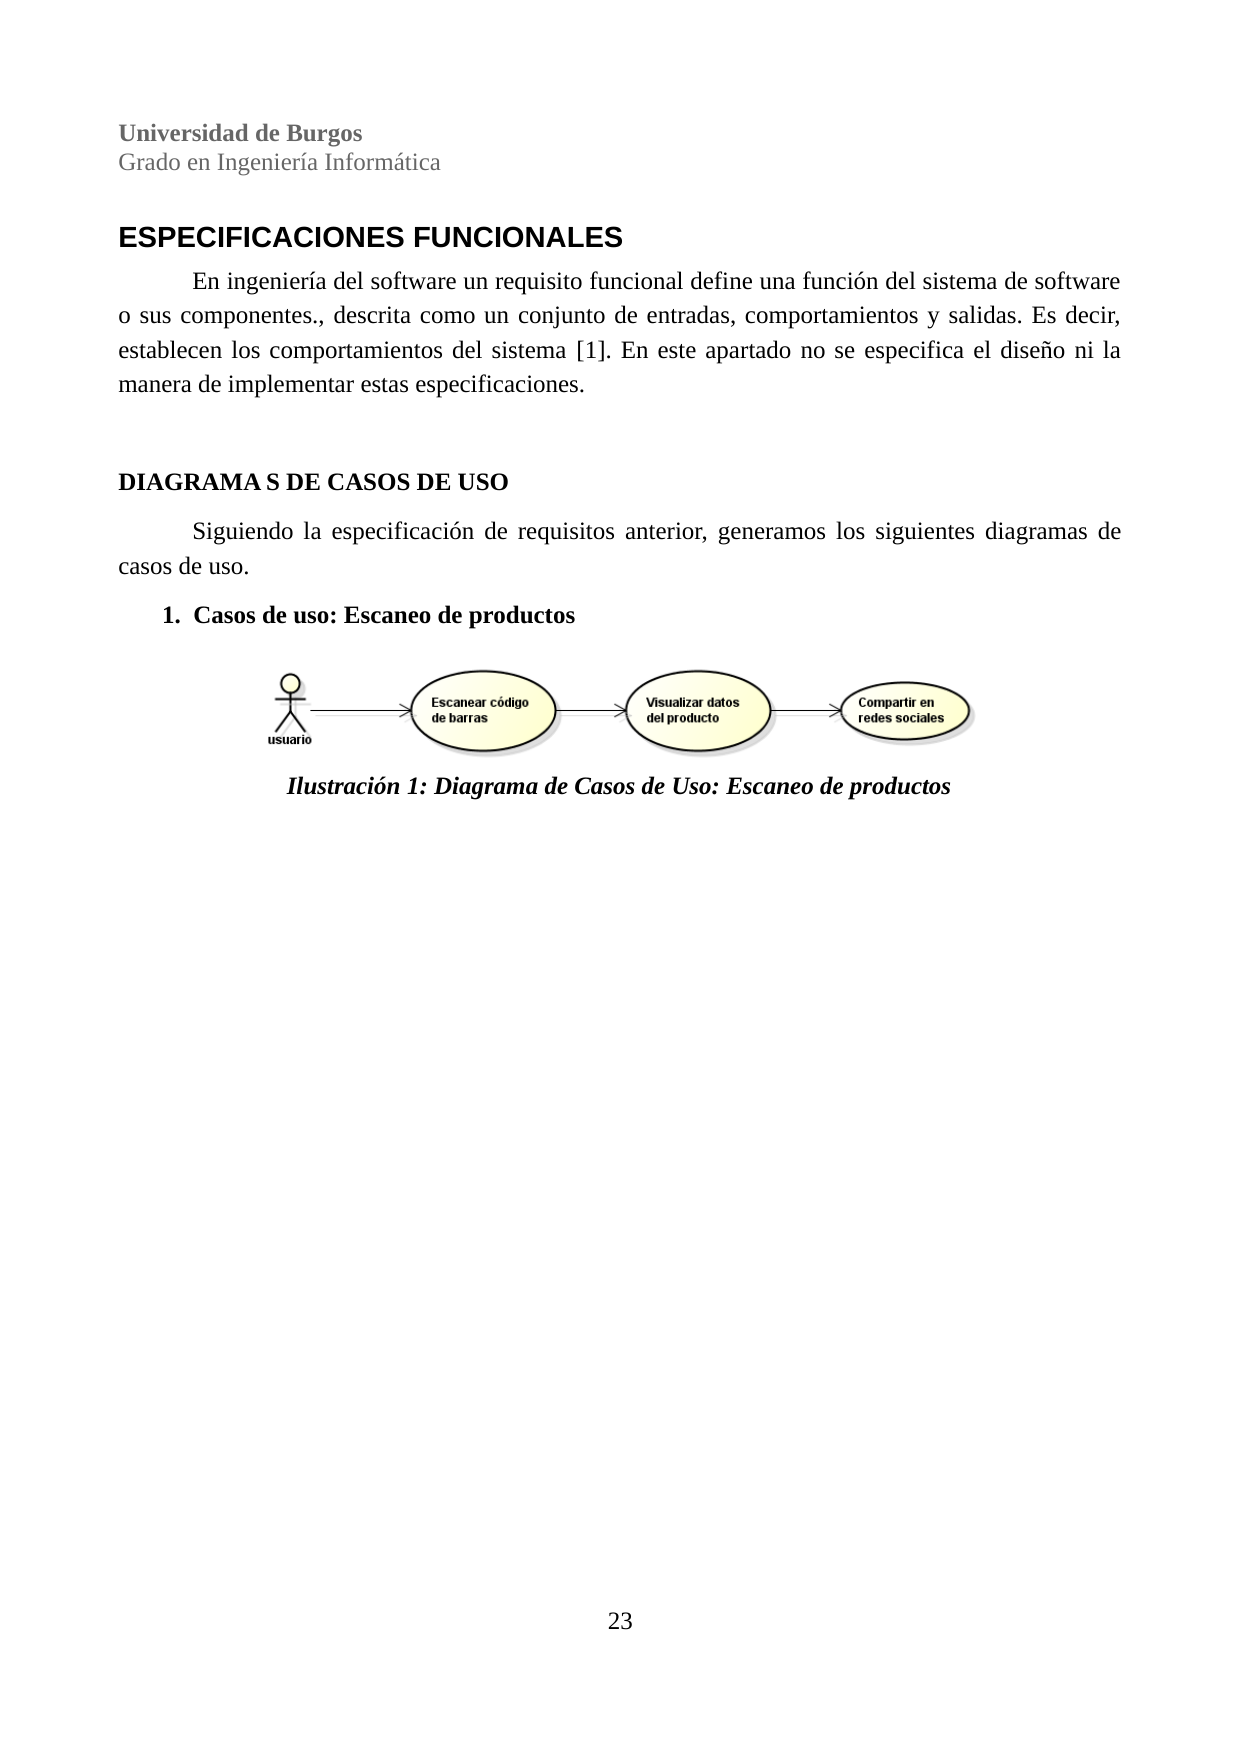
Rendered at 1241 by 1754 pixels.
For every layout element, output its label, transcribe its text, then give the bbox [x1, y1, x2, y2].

subtitle ESPECIFICACIONES FUNCIONALES [118, 220, 1122, 253]
text Ilustración 1: Diagrama de Casos de Uso: Escaneo de productos [172, 772, 1068, 800]
text DIAGRAMA S DE CASOS DE USO [118, 467, 1122, 496]
text Siguiendo la especificación de requisitos anterior, generamos los siguientes diagramas de casos de uso. [118, 516, 1122, 579]
text En ingeniería del software un requisito funcional define una función del sistema de software o sus componentes., descrita como un conjunto de entradas, comportamientos y salidas. Es decir, establecen los comportamientos del sistema [1]. En este apartado no se especifica el diseño ni la manera de implementar estas especificaciones. [118, 266, 1122, 398]
picture [250, 648, 991, 772]
list Casos de uso: Escaneo de productos [156, 600, 1122, 629]
